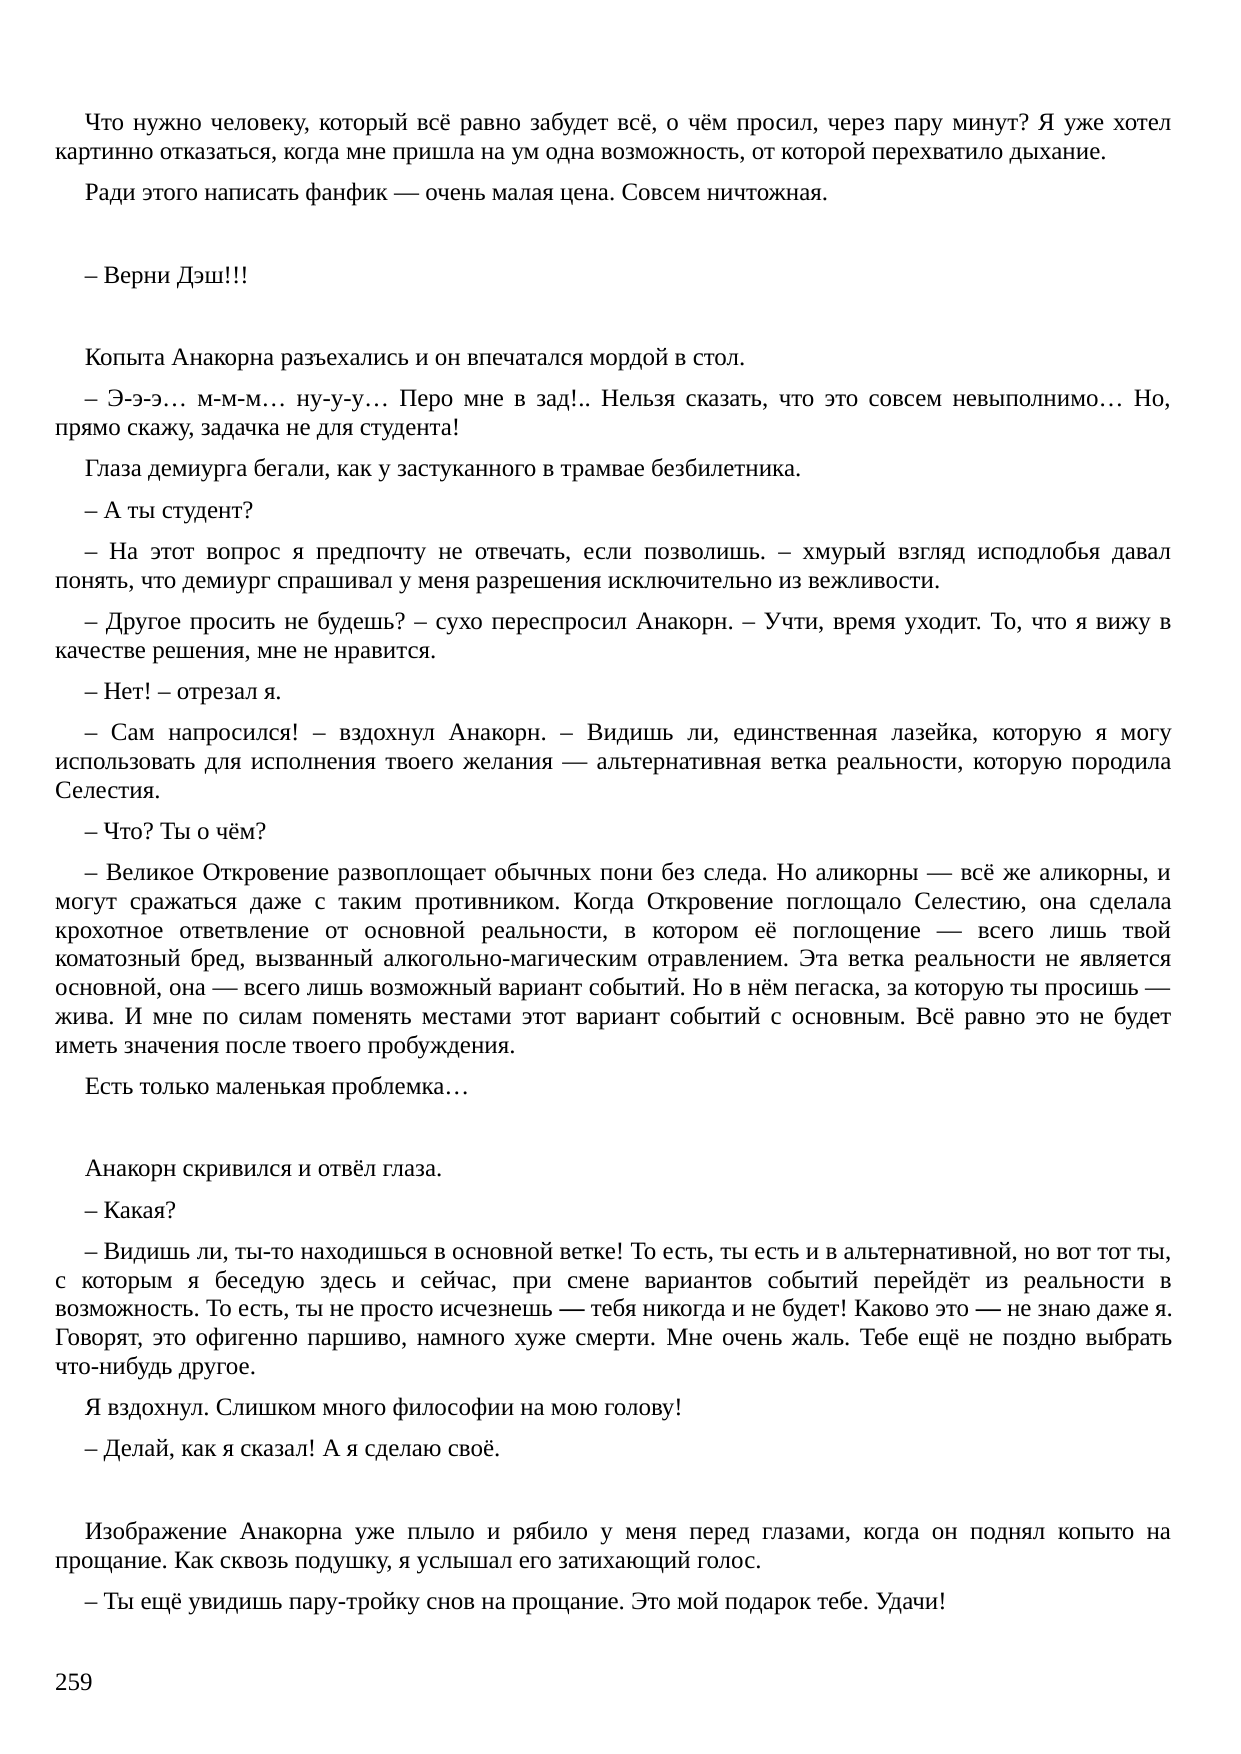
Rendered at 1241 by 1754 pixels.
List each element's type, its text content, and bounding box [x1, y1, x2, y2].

text Что нужно человеку, который всё равно забудет всё, о чём просил, через пару минут? Я уже хотел картинно отказаться, когда мне пришла на ум одна возможность, от которой перехватило дыхание. [55, 107, 1173, 165]
text – Сам напросился! – вздохнул Анакорн. – Видишь ли, единственная лазейка, которую я могу использовать для исполнения твоего желания — альтернативная ветка реальности, которую породила Селестия. [55, 717, 1173, 803]
text Копыта Анакорна разъехались и он впечатался мордой в стол. [55, 342, 1173, 371]
text Есть только маленькая проблемка… [55, 1071, 1173, 1100]
text Глаза демиурга бегали, как у застуканного в трамвае безбилетника. [55, 453, 1173, 482]
text – Э-э-э… м-м-м… ну-у-у… Перо мне в зад!.. Нельзя сказать, что это совсем невыполнимо… Но, прямо скажу, задачка не для студента! [55, 383, 1173, 441]
text – Какая? [55, 1195, 1173, 1223]
text – На этот вопрос я предпочту не отвечать, если позволишь. – хмурый взгляд исподлобья давал понять, что демиург спрашивал у меня разрешения исключительно из вежливости. [55, 536, 1173, 593]
text – Видишь ли, ты-то находишься в основной ветке! То есть, ты есть и в альтернативной, но вот тот ты, с которым я беседую здесь и сейчас, при смене вариантов событий перейдёт из реальности в возможность. То есть, ты не просто исчезнешь — тебя никогда и не будет! Каково это — не знаю даже я. Говорят, это офигенно паршиво, намного хуже смерти. Мне очень жаль. Тебе ещё не поздно выбрать что-нибудь другое. [55, 1236, 1173, 1380]
text – Верни Дэш!!! [55, 260, 1173, 288]
text Я вздохнул. Слишком много философии на мою голову! [55, 1392, 1173, 1421]
text – Делай, как я сказал! А я сделаю своё. [55, 1433, 1173, 1462]
text – Что? Ты о чём? [55, 816, 1173, 845]
text – А ты студент? [55, 495, 1173, 523]
text – Ты ещё увидишь пару-тройку снов на прощание. Это мой подарок тебе. Удачи! [55, 1586, 1173, 1615]
text Ради этого написать фанфик — очень малая цена. Совсем ничтожная. [55, 177, 1173, 206]
text Анакорн скривился и отвёл глаза. [55, 1153, 1173, 1182]
text – Великое Откровение развоплощает обычных пони без следа. Но аликорны — всё же аликорны, и могут сражаться даже с таким противником. Когда Откровение поглощало Селестию, она сделала крохотное ответвление от основной реальности, в котором её поглощение — всего лишь твой коматозный бред, вызванный алкогольно-магическим отравлением. Эта ветка реальности не является основной, она — всего лишь возможный вариант событий. Но в нём пегаска, за которую ты просишь — жива. И мне по силам поменять местами этот вариант событий с основным. Всё равно это не будет иметь значения после твоего пробуждения. [55, 857, 1173, 1058]
text – Другое просить не будешь? – сухо переспросил Анакорн. – Учти, время уходит. То, что я вижу в качестве решения, мне не нравится. [55, 606, 1173, 663]
text – Нет! – отрезал я. [55, 676, 1173, 705]
text Изображение Анакорна уже плыло и рябило у меня перед глазами, когда он поднял копыто на прощание. Как сквозь подушку, я услышал его затихающий голос. [55, 1516, 1173, 1573]
